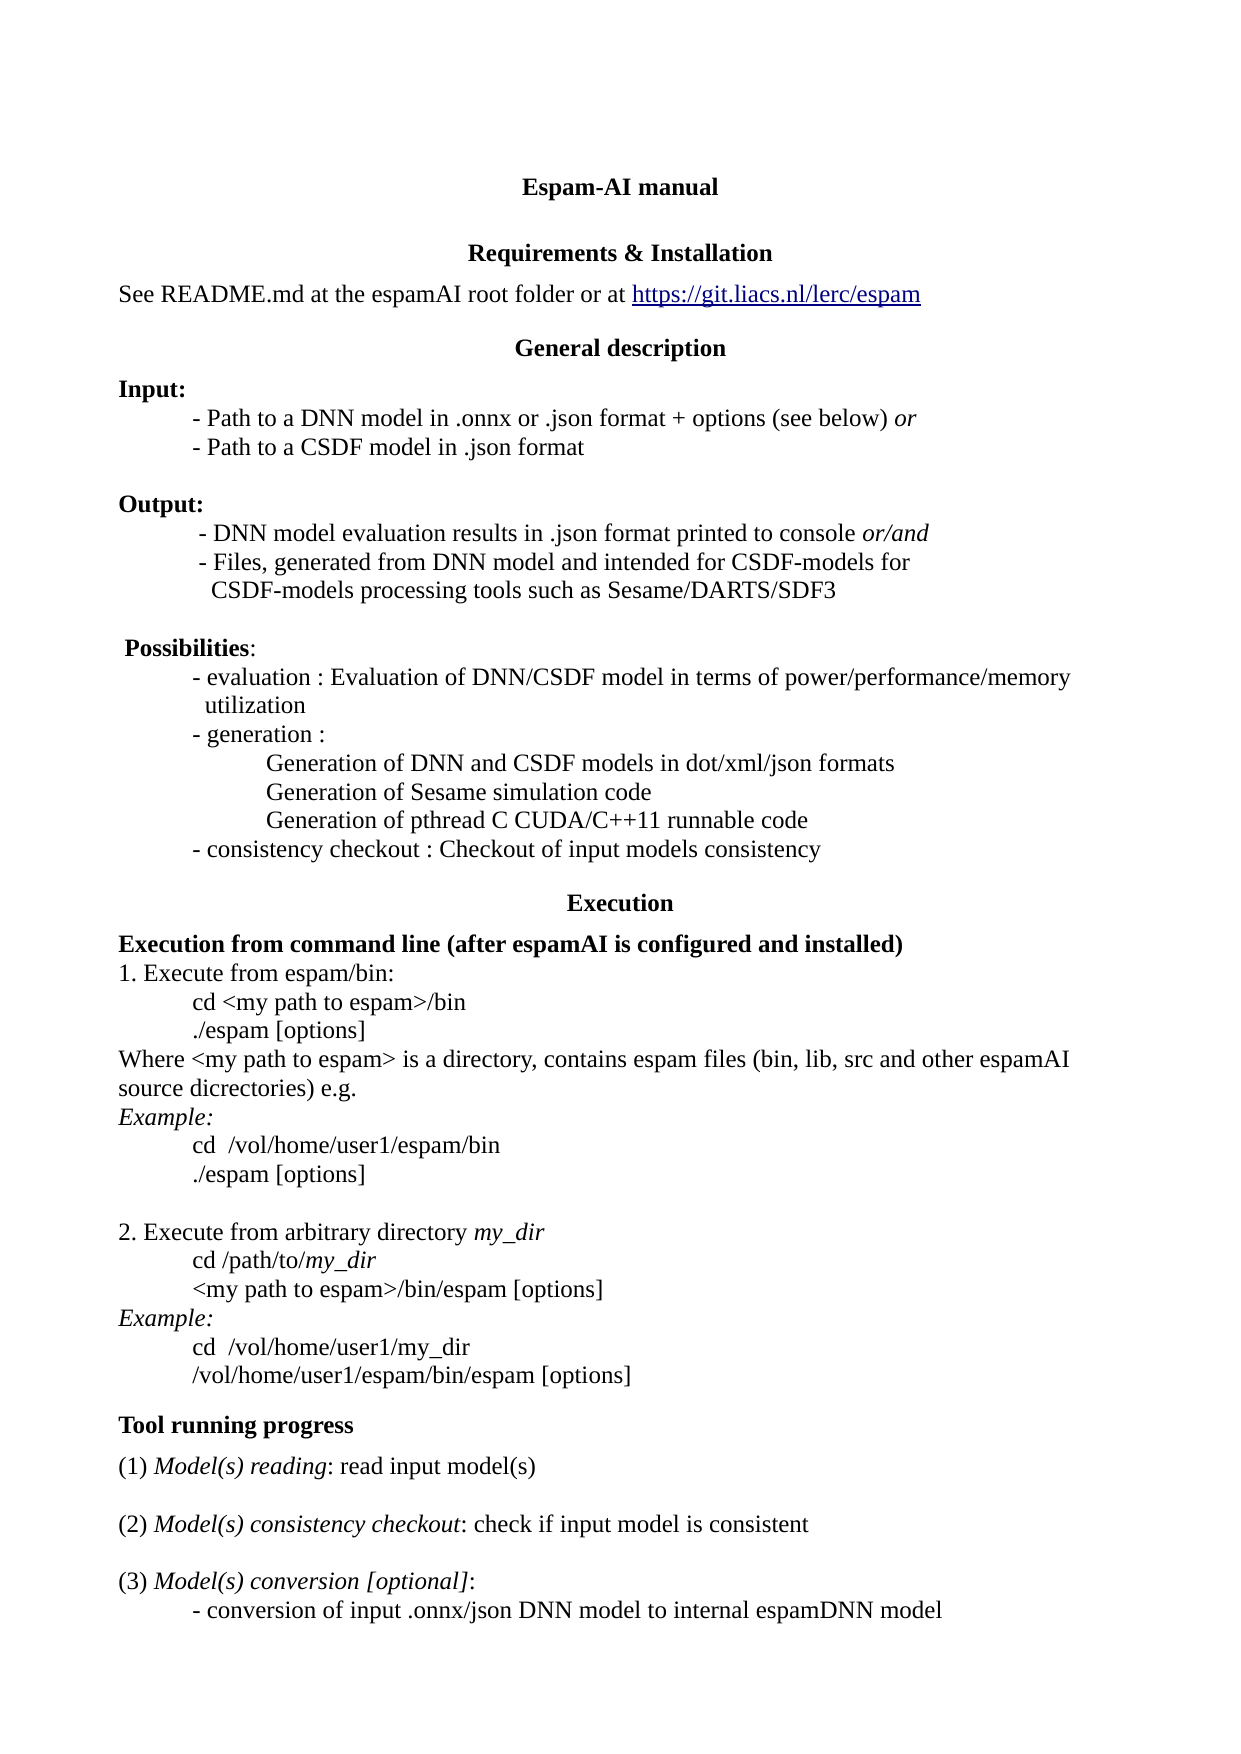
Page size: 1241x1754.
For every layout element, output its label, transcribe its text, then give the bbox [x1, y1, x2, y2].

text Generation of pthread C CUDA/C++11 runnable code [118, 806, 1122, 834]
text CSDF-models processing tools such as Sesame/DARTS/SDF3 [118, 576, 1122, 604]
text Generation of DNN and CSDF models in dot/xml/json formats [118, 748, 1122, 777]
text Input: [118, 374, 1122, 403]
text - Path to a CSDF model in .json format [118, 432, 1122, 461]
subtitle General description [118, 333, 1122, 362]
subtitle Requirements & Installation [118, 238, 1122, 267]
text Generation of Sesame simulation code [118, 777, 1122, 806]
text Output: [118, 489, 1122, 518]
text - generation : [118, 719, 1122, 748]
subtitle Tool running progress [118, 1410, 1122, 1439]
text /vol/home/user1/espam/bin/espam [options] [118, 1361, 1122, 1389]
text - consistency checkout : Checkout of input models consistency [118, 834, 1122, 863]
text Execution from command line (after espamAI is configured and installed) [118, 929, 1122, 958]
text cd /vol/home/user1/espam/bin [118, 1131, 1122, 1159]
text - evaluation : Evaluation of DNN/CSDF model in terms of power/performance/memory utilization [118, 662, 1122, 719]
text ./espam [options] [118, 1159, 1122, 1188]
text Example: [118, 1303, 1122, 1332]
subtitle Espam-AI manual [118, 172, 1122, 201]
text cd <my path to espam>/bin [118, 987, 1122, 1016]
subtitle Execution [118, 888, 1122, 917]
text (2) Model(s) consistency checkout: check if input model is consistent [118, 1509, 1122, 1538]
text (1) Model(s) reading: read input model(s) [118, 1451, 1122, 1480]
text 1. Execute from espam/bin: [118, 958, 1122, 987]
text Possibilities: [118, 633, 1122, 662]
text Example: [118, 1102, 1122, 1131]
text ./espam [options] [118, 1016, 1122, 1044]
text - Path to a DNN model in .onnx or .json format + options (see below) or [118, 403, 1122, 432]
text Where <my path to espam> is a directory, contains espam files (bin, lib, src and other espamAI source dicrectories) e.g. [118, 1044, 1122, 1102]
text - DNN model evaluation results in .json format printed to console or/and [118, 518, 1122, 547]
text - conversion of input .onnx/json DNN model to internal espamDNN model [118, 1595, 1122, 1624]
text <my path to espam>/bin/espam [options] [118, 1274, 1122, 1303]
text cd /path/to/my_dir [118, 1246, 1122, 1274]
text - Files, generated from DNN model and intended for CSDF-models for [118, 547, 1122, 576]
text 2. Execute from arbitrary directory my_dir [118, 1217, 1122, 1246]
text (3) Model(s) conversion [optional]: [118, 1566, 1122, 1595]
text See README.md at the espamAI root folder or at https://git.liacs.nl/lerc/espam [118, 279, 1122, 308]
text cd /vol/home/user1/my_dir [118, 1332, 1122, 1361]
